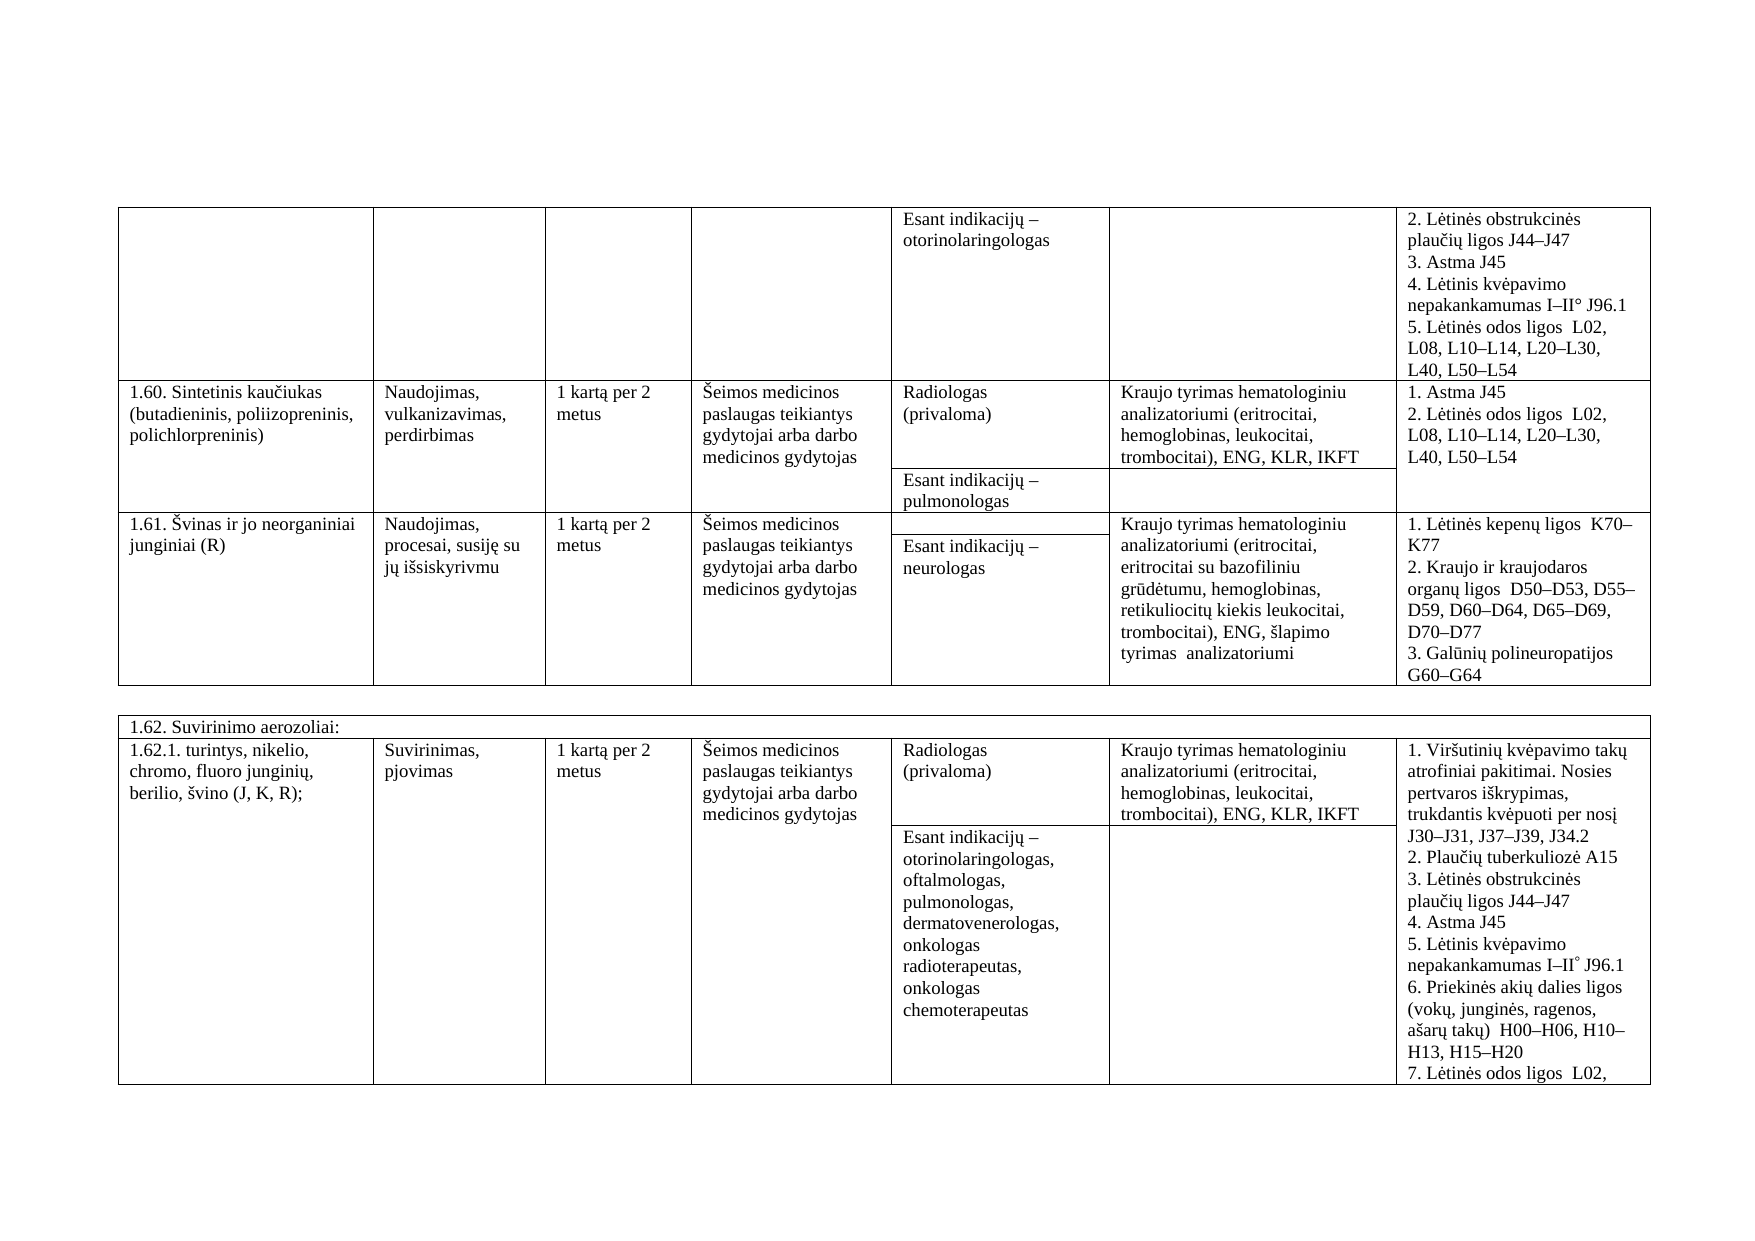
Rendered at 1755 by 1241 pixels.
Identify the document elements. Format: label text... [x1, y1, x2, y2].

table_cell 1.61. Švinas ir jo neorganiniai junginiai (R) [119, 513, 373, 685]
table_cell Šeimos medicinos paslaugas teikiantys gydytojai arba darbo medicinos gydytojas [692, 739, 891, 1084]
table_cell 1 kartą per 2 metus [546, 381, 691, 512]
table_cell Esant indikacijų – pulmonologas [892, 469, 1109, 512]
table_cell 2. Lėtinės obstrukcinės plaučių ligos J44–J47 3. Astma J45 4. Lėtinis kvėpavimo nepakankamumas I–II° J96.1 5. Lėtinės odos ligos L02, L08, L10–L14, L20–L30, L40, L50–L54 [1397, 208, 1650, 380]
table_cell Naudojimas, vulkanizavimas, perdirbimas [374, 381, 545, 512]
table_cell [1110, 469, 1396, 512]
table_cell Suvirinimas, pjovimas [374, 739, 545, 1084]
table_cell [692, 208, 891, 380]
table_cell Kraujo tyrimas hematologiniu analizatoriumi (eritrocitai, hemoglobinas, leukocitai, trombocitai), ENG, KLR, IKFT [1110, 381, 1396, 467]
table_cell 1.60. Sintetinis kaučiukas (butadieninis, poliizopreninis, polichlorpreninis) [119, 381, 373, 512]
table_cell 1. Viršutinių kvėpavimo takų atrofiniai pakitimai. Nosies pertvaros iškrypimas, trukdantis kvėpuoti per nosį J30–J31, J37–J39, J34.2 2. Plaučių tuberkuliozė A15 3. Lėtinės obstrukcinės plaučių ligos J44–J47 4. Astma J45 5. Lėtinis kvėpavimo nepakankamumas I–II J96.1 6. Priekinės akių dalies ligos (vokų, junginės, ragenos, ašarų takų) H00–H06, H10–H13, H15–H20 7. Lėtinės odos ligos L02, [1397, 739, 1650, 1084]
table_cell Esant indikacijų – neurologas [892, 535, 1109, 685]
table_cell 1.62.1. turintys, nikelio, chromo, fluoro junginių, berilio, švino (J, K, R); [119, 739, 373, 1084]
table_cell 1 kartą per 2 metus [546, 513, 691, 685]
table_cell [1110, 826, 1396, 1084]
table_cell [1110, 208, 1396, 380]
table_cell Radiologas (privaloma) [892, 381, 1109, 467]
table_cell Esant indikacijų – otorinolaringologas, oftalmologas, pulmonologas, dermatovenerologas, onkologas radioterapeutas, onkologas chemoterapeutas [892, 826, 1109, 1084]
table_cell Šeimos medicinos paslaugas teikiantys gydytojai arba darbo medicinos gydytojas [692, 381, 891, 512]
table_cell Kraujo tyrimas hematologiniu analizatoriumi (eritrocitai, eritrocitai su bazofiliniu grūdėtumu, hemoglobinas, retikuliocitų kiekis leukocitai, trombocitai), ENG, šlapimo tyrimas analizatoriumi [1110, 513, 1396, 685]
table_cell 1 kartą per 2 metus [546, 739, 691, 1084]
table_cell [119, 208, 373, 380]
table_cell 1. Lėtinės kepenų ligos K70–K77 2. Kraujo ir kraujodaros organų ligos D50–D53, D55–D59, D60–D64, D65–D69, D70–D77 3. Galūnių polineuropatijos G60–G64 [1397, 513, 1650, 685]
table_cell [374, 208, 545, 380]
table_header 1.62. Suvirinimo aerozoliai: [119, 716, 1650, 738]
table_cell Šeimos medicinos paslaugas teikiantys gydytojai arba darbo medicinos gydytojas [692, 513, 891, 685]
table_cell 1. Astma J45 2. Lėtinės odos ligos L02, L08, L10–L14, L20–L30, L40, L50–L54 [1397, 381, 1650, 512]
table_cell Esant indikacijų – otorinolaringologas [892, 208, 1109, 380]
table_cell Radiologas (privaloma) [892, 739, 1109, 825]
table_cell Naudojimas, procesai, susiję su jų išsiskyrivmu [374, 513, 545, 685]
table_cell Kraujo tyrimas hematologiniu analizatoriumi (eritrocitai, hemoglobinas, leukocitai, trombocitai), ENG, KLR, IKFT [1110, 739, 1396, 825]
table_cell [546, 208, 691, 380]
table_cell [892, 513, 1109, 534]
